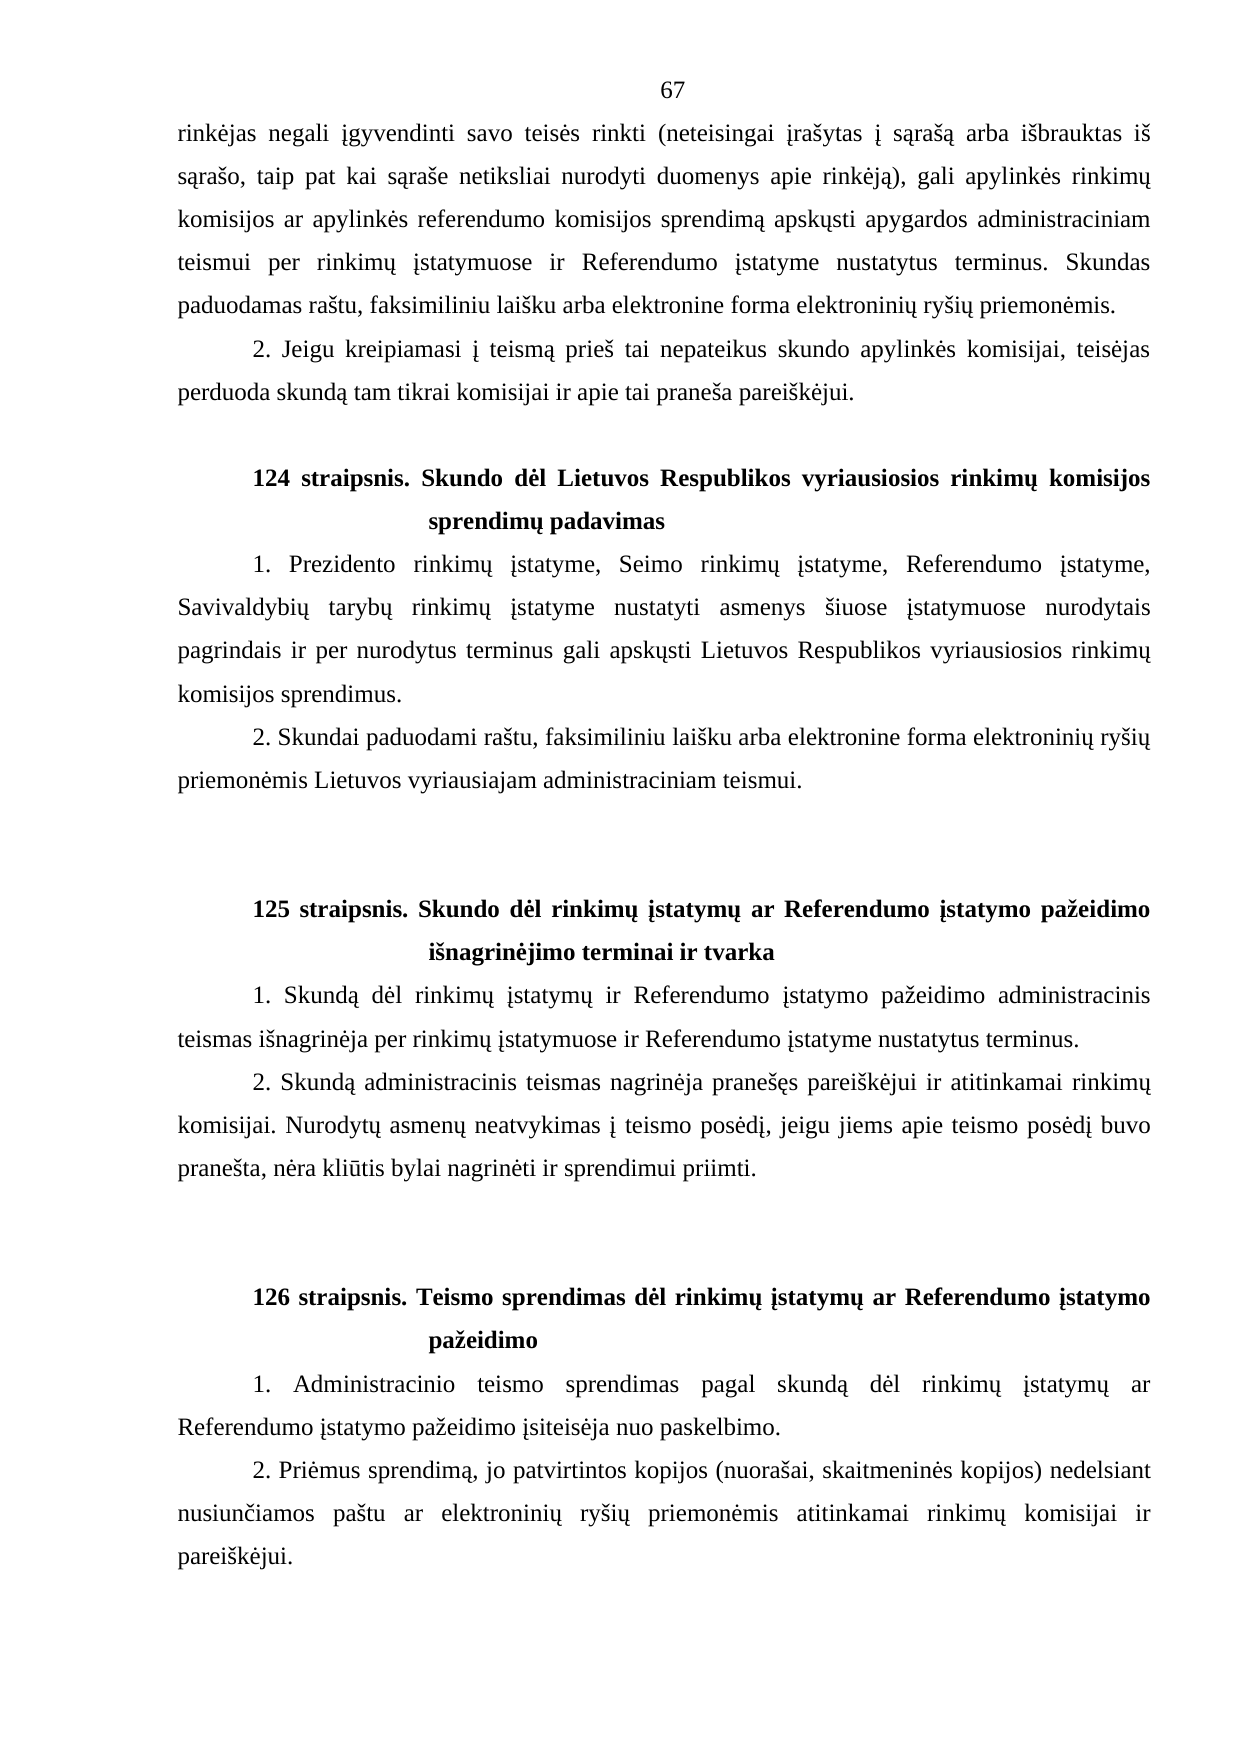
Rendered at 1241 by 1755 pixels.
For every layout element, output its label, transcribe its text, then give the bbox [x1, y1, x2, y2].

text 1. Skundą dėl rinkimų įstatymų ir Referendumo įstatymo pažeidimo administracinis teismas išnagrinėja per rinkimų įstatymuose ir Referendumo įstatyme nustatytus terminus. [177, 981, 1152, 1052]
text 2. Skundai paduodami raštu, faksimiliniu laišku arba elektronine forma elektroninių ryšių priemonėmis Lietuvos vyriausiajam administraciniam teismui. [177, 722, 1152, 794]
text 1. Prezidento rinkimų įstatyme, Seimo rinkimų įstatyme, Referendumo įstatyme, Savivaldybių tarybų rinkimų įstatyme nustatyti asmenys šiuose įstatymuose nurodytais pagrindais ir per nurodytus terminus gali apskųsti Lietuvos Respublikos vyriausiosios rinkimų komisijos sprendimus. [177, 549, 1152, 707]
text 1. Administracinio teismo sprendimas pagal skundą dėl rinkimų įstatymų ar Referendumo įstatymo pažeidimo įsiteisėja nuo paskelbimo. [177, 1369, 1152, 1441]
text 2. Skundą administracinis teismas nagrinėja pranešęs pareiškėjui ir atitinkamai rinkimų komisijai. Nurodytų asmenų neatvykimas į teismo posėdį, jeigu jiems apie teismo posėdį buvo pranešta, nėra kliūtis bylai nagrinėti ir sprendimui priimti. [177, 1067, 1152, 1182]
text rinkėjas negali įgyvendinti savo teisės rinkti (neteisingai įrašytas į sąrašą arba išbrauktas iš sąrašo, taip pat kai sąraše netiksliai nurodyti duomenys apie rinkėją), gali apylinkės rinkimų komisijos ar apylinkės referendumo komisijos sprendimą apskųsti apygardos administraciniam teismui per rinkimų įstatymuose ir Referendumo įstatyme nustatytus terminus. Skundas paduodamas raštu, faksimiliniu laišku arba elektronine forma elektroninių ryšių priemonėmis. [177, 118, 1152, 319]
text 2. Jeigu kreipiamasi į teismą prieš tai nepateikus skundo apylinkės komisijai, teisėjas perduoda skundą tam tikrai komisijai ir apie tai praneša pareiškėjui. [177, 334, 1152, 406]
text 126 straipsnis. Teismo sprendimas dėl rinkimų įstatymų ar Referendumo įstatymo pažeidimo [252, 1282, 1152, 1354]
text 125 straipsnis. Skundo dėl rinkimų įstatymų ar Referendumo įstatymo pažeidimo išnagrinėjimo terminai ir tvarka [252, 894, 1152, 966]
text 124 straipsnis. Skundo dėl Lietuvos Respublikos vyriausiosios rinkimų komisijos sprendimų padavimas [252, 463, 1152, 535]
text 2. Priėmus sprendimą, jo patvirtintos kopijos (nuorašai, skaitmeninės kopijos) nedelsiant nusiunčiamos paštu ar elektroninių ryšių priemonėmis atitinkamai rinkimų komisijai ir pareiškėjui. [177, 1455, 1152, 1570]
